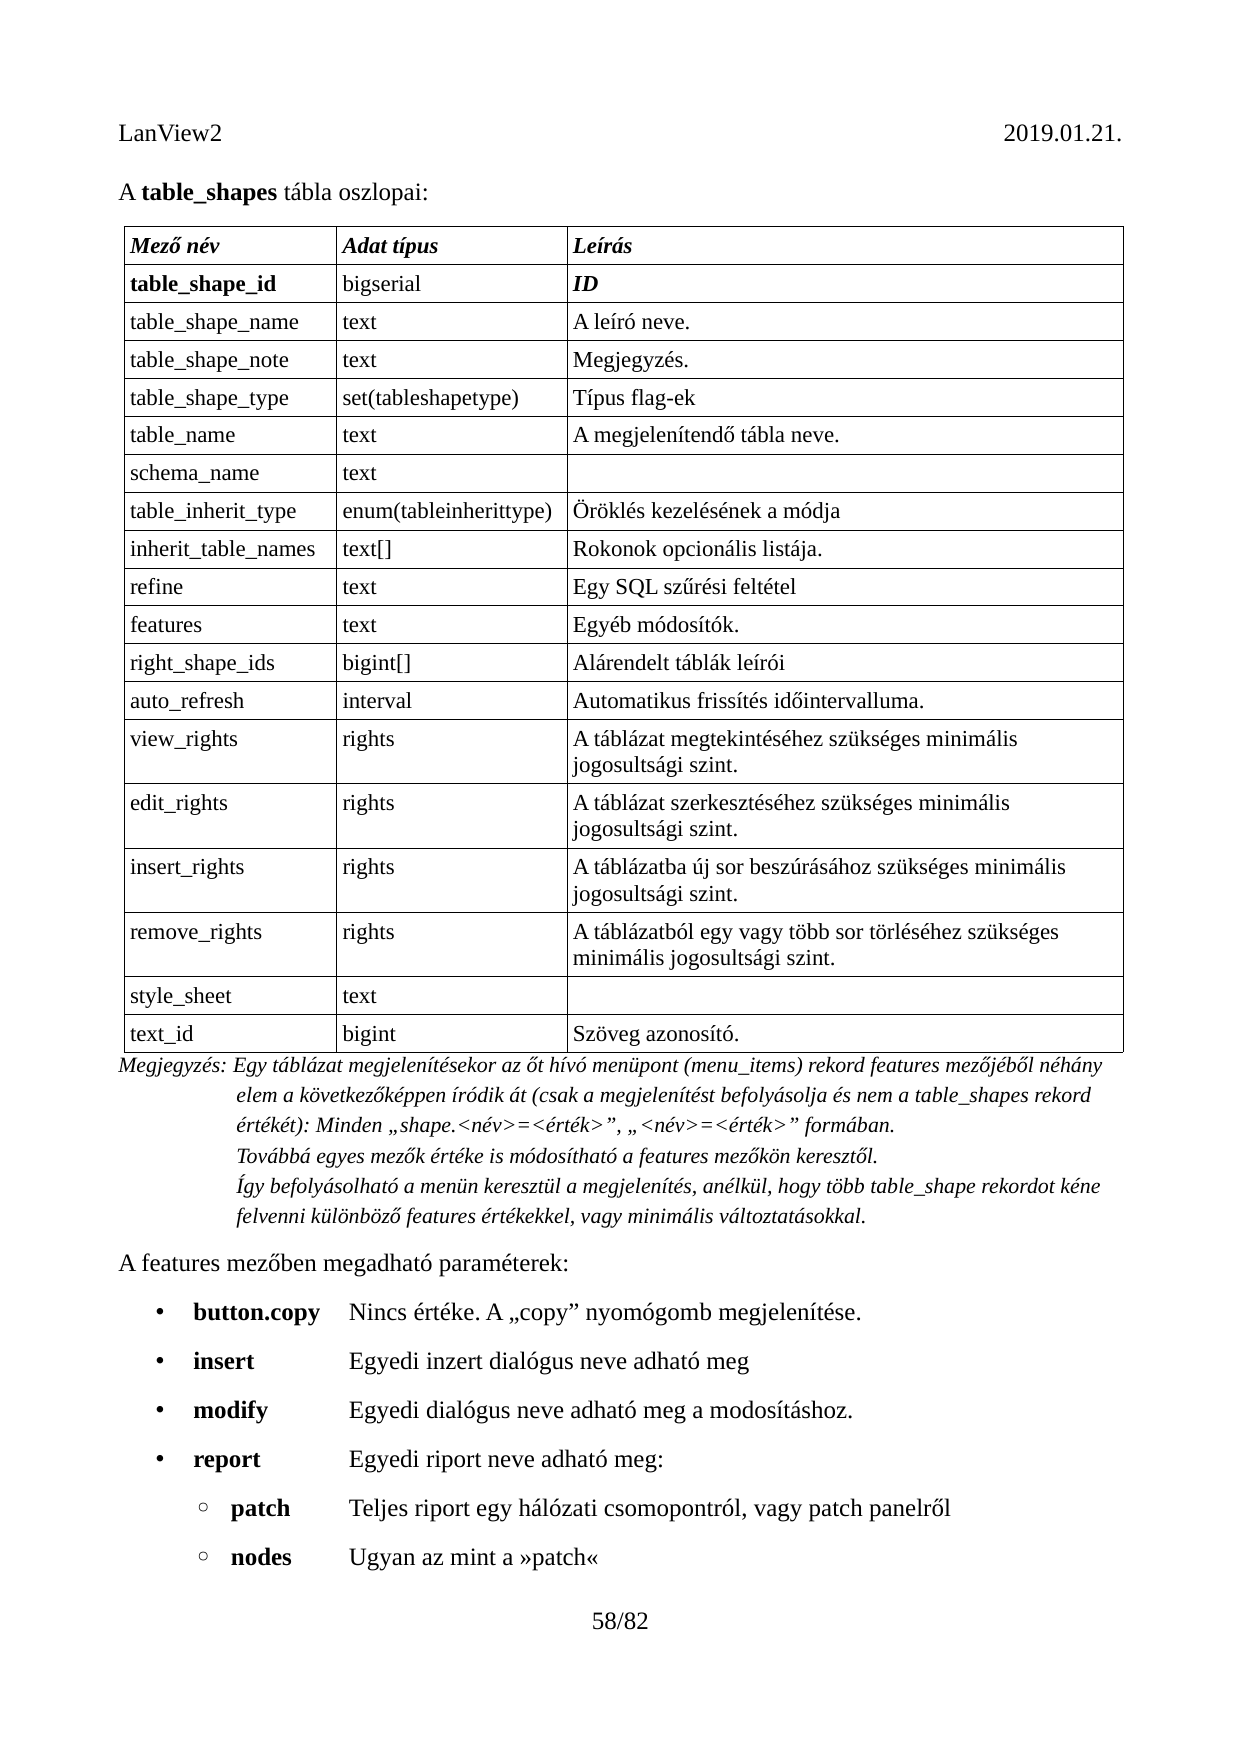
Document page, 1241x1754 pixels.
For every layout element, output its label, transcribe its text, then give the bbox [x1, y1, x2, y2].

table_cell rights [337, 720, 567, 783]
table_cell bigserial [337, 265, 567, 302]
table_cell inherit_table_names [125, 531, 336, 567]
table_header Adat típus [337, 227, 567, 264]
table_cell A táblázat szerkesztéséhez szükséges minimális jogosultsági szint. [568, 784, 1123, 848]
table_cell text [337, 569, 567, 605]
table_cell text_id [125, 1015, 336, 1052]
table_cell table_shape_name [125, 303, 336, 340]
table_cell schema_name [125, 455, 336, 492]
table_cell table_shape_type [125, 379, 336, 416]
list nodes Ugyan az mint a »patch« [193, 1542, 1122, 1571]
table_cell text [337, 977, 567, 1014]
table_cell Automatikus frissítés időintervalluma. [568, 682, 1123, 719]
table_cell enum(tableinherittype) [337, 493, 567, 529]
list modify Egyedi dialógus neve adható meg a modosításhoz. [156, 1395, 1122, 1424]
table_cell right_shape_ids [125, 644, 336, 681]
table_cell text [337, 455, 567, 492]
table_cell A táblázatba új sor beszúrásához szükséges minimális jogosultsági szint. [568, 849, 1123, 912]
table_cell table_inherit_type [125, 493, 336, 529]
table_cell Öröklés kezelésének a módja [568, 493, 1123, 529]
table_cell [568, 977, 1123, 1014]
table_cell remove_rights [125, 913, 336, 976]
table_cell text [337, 606, 567, 643]
list insert Egyedi inzert dialógus neve adható meg [156, 1346, 1122, 1375]
table_cell Egyéb módosítók. [568, 606, 1123, 643]
table_cell set(tableshapetype) [337, 379, 567, 416]
table_cell A megjelenítendő tábla neve. [568, 417, 1123, 454]
table_cell bigint [337, 1015, 567, 1052]
table_cell A táblázatból egy vagy több sor törléséhez szükséges minimális jogosultsági szint. [568, 913, 1123, 976]
table_cell ID [568, 265, 1123, 302]
table_cell table_name [125, 417, 336, 454]
table_cell [568, 455, 1123, 492]
table_cell insert_rights [125, 849, 336, 912]
table_cell text [337, 417, 567, 454]
table_cell text [337, 341, 567, 378]
table_cell Egy SQL szűrési feltétel [568, 569, 1123, 605]
text A features mezőben megadható paraméterek: [118, 1248, 1122, 1277]
table_cell Típus flag-ek [568, 379, 1123, 416]
table_cell Alárendelt táblák leírói [568, 644, 1123, 681]
table_cell A leíró neve. [568, 303, 1123, 340]
table_cell refine [125, 569, 336, 605]
table_cell rights [337, 849, 567, 912]
table_cell text [337, 303, 567, 340]
table_cell interval [337, 682, 567, 719]
table_cell rights [337, 913, 567, 976]
table_cell auto_refresh [125, 682, 336, 719]
list report Egyedi riport neve adható meg: [156, 1444, 1122, 1473]
list patch Teljes riport egy hálózati csomopontról, vagy patch panelről [193, 1493, 1122, 1522]
table_cell A táblázat megtekintéséhez szükséges minimális jogosultsági szint. [568, 720, 1123, 783]
table_cell features [125, 606, 336, 643]
table_header Mező név [125, 227, 336, 264]
table_cell edit_rights [125, 784, 336, 848]
table_cell Megjegyzés. [568, 341, 1123, 378]
table_cell view_rights [125, 720, 336, 783]
text Megjegyzés: Egy táblázat megjelenítésekor az őt hívó menüpont (menu_items) rekord features mezőjéből néhány elem a következőképpen íródik át (csak a megjelenítést befolyásolja és nem a table_shapes rekord értékét): Minden „shape.<név>=<érték>”, „<név>=<érték>” formában. Továbbá egyes mezők értéke is módosítható a features mezőkön keresztől. Így befolyásolható a menün keresztül a megjelenítés, anélkül, hogy több table_shape rekordot kéne felvenni különböző features értékekkel, vagy minimális változtatásokkal. [118, 1052, 1122, 1228]
table_cell bigint[] [337, 644, 567, 681]
table_header Leírás [568, 227, 1123, 264]
table_cell rights [337, 784, 567, 848]
table_cell Szöveg azonosító. [568, 1015, 1123, 1052]
text A table_shapes tábla oszlopai: [118, 177, 1122, 206]
table_cell text[] [337, 531, 567, 567]
table_cell style_sheet [125, 977, 336, 1014]
table_cell table_shape_note [125, 341, 336, 378]
list button.copy Nincs értéke. A „copy” nyomógomb megjelenítése. [156, 1297, 1122, 1326]
table_cell Rokonok opcionális listája. [568, 531, 1123, 567]
table_cell table_shape_id [125, 265, 336, 302]
